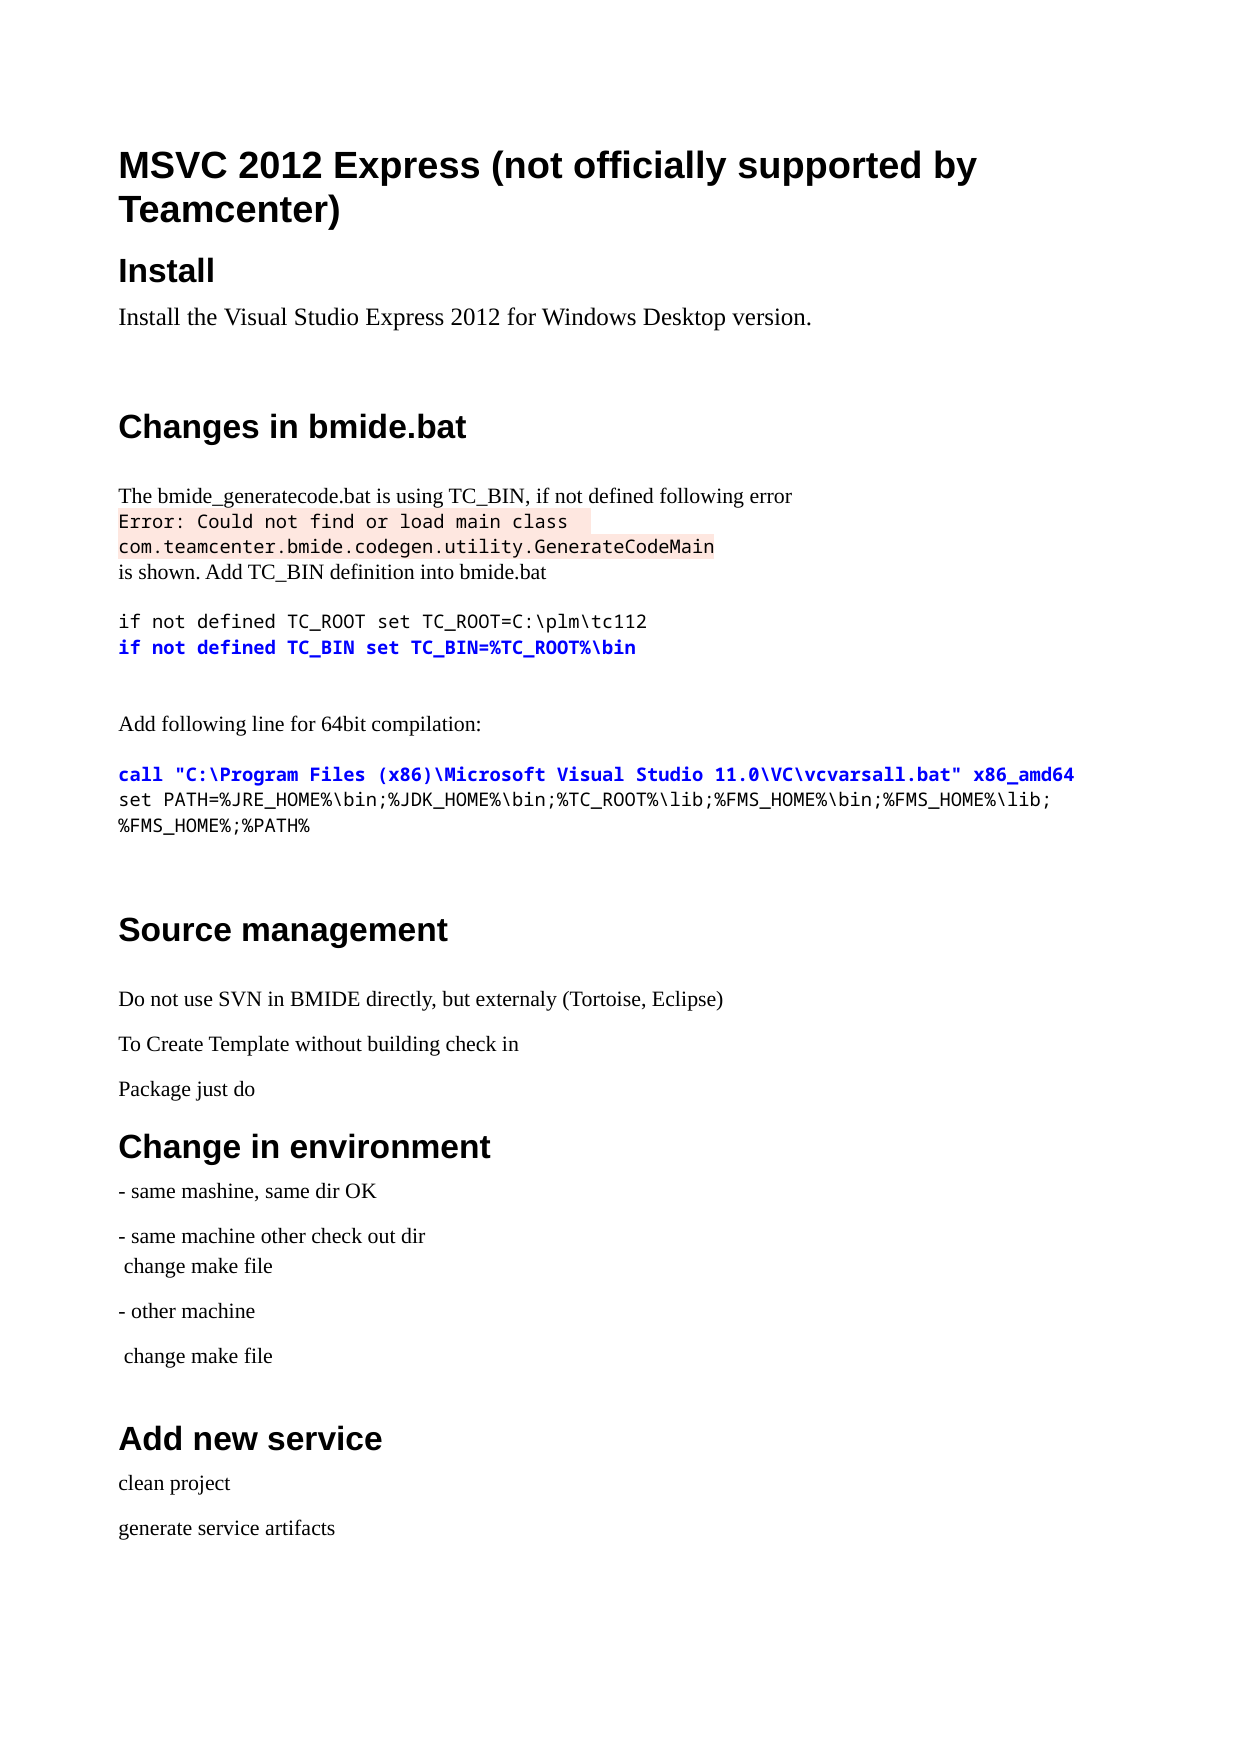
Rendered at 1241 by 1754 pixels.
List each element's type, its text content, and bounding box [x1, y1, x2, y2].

text - same machine other check out dir change make file [118, 1223, 1122, 1278]
text Add following line for 64bit compilation: [118, 711, 1122, 736]
subtitle MSVC 2012 Express (not officially supported by Teamcenter) [118, 143, 1122, 230]
text - same mashine, same dir OK [118, 1178, 1122, 1203]
text To Create Template without building check in [118, 1031, 1122, 1056]
text - other machine [118, 1298, 1122, 1323]
text Do not use SVN in BMIDE directly, but externaly (Tortoise, Eclipse) [118, 986, 1122, 1011]
text The bmide_generatecode.bat is using TC_BIN, if not defined following error [118, 483, 1122, 508]
subtitle Changes in bmide.bat [118, 407, 1122, 445]
text call "C:\Program Files (x86)\Microsoft Visual Studio 11.0\VC\vcvarsall.bat" x86_amd64 [118, 761, 1122, 787]
text Error: Could not find or load main class com.teamcenter.bmide.codegen.utility.GenerateCodeMain [118, 508, 1122, 559]
text change make file [118, 1343, 1122, 1368]
text if not defined TC_ROOT set TC_ROOT=C:\plm\tc112 [118, 609, 1122, 634]
text Package just do [118, 1076, 1122, 1101]
text is shown. Add TC_BIN definition into bmide.bat [118, 559, 1122, 584]
text if not defined TC_BIN set TC_BIN=%TC_ROOT%\bin [118, 634, 1122, 660]
subtitle Source management [118, 909, 1122, 948]
text clean project [118, 1470, 1122, 1495]
text set PATH=%JRE_HOME%\bin;%JDK_HOME%\bin;%TC_ROOT%\lib;%FMS_HOME%\bin;%FMS_HOME%\lib;%FMS_HOME%;%PATH% [118, 787, 1122, 838]
text generate service artifacts [118, 1515, 1122, 1540]
text Install the Visual Studio Express 2012 for Windows Desktop version. [118, 302, 1122, 331]
subtitle Install [118, 251, 1122, 290]
subtitle Add new service [118, 1419, 1122, 1457]
subtitle Change in environment [118, 1127, 1122, 1166]
